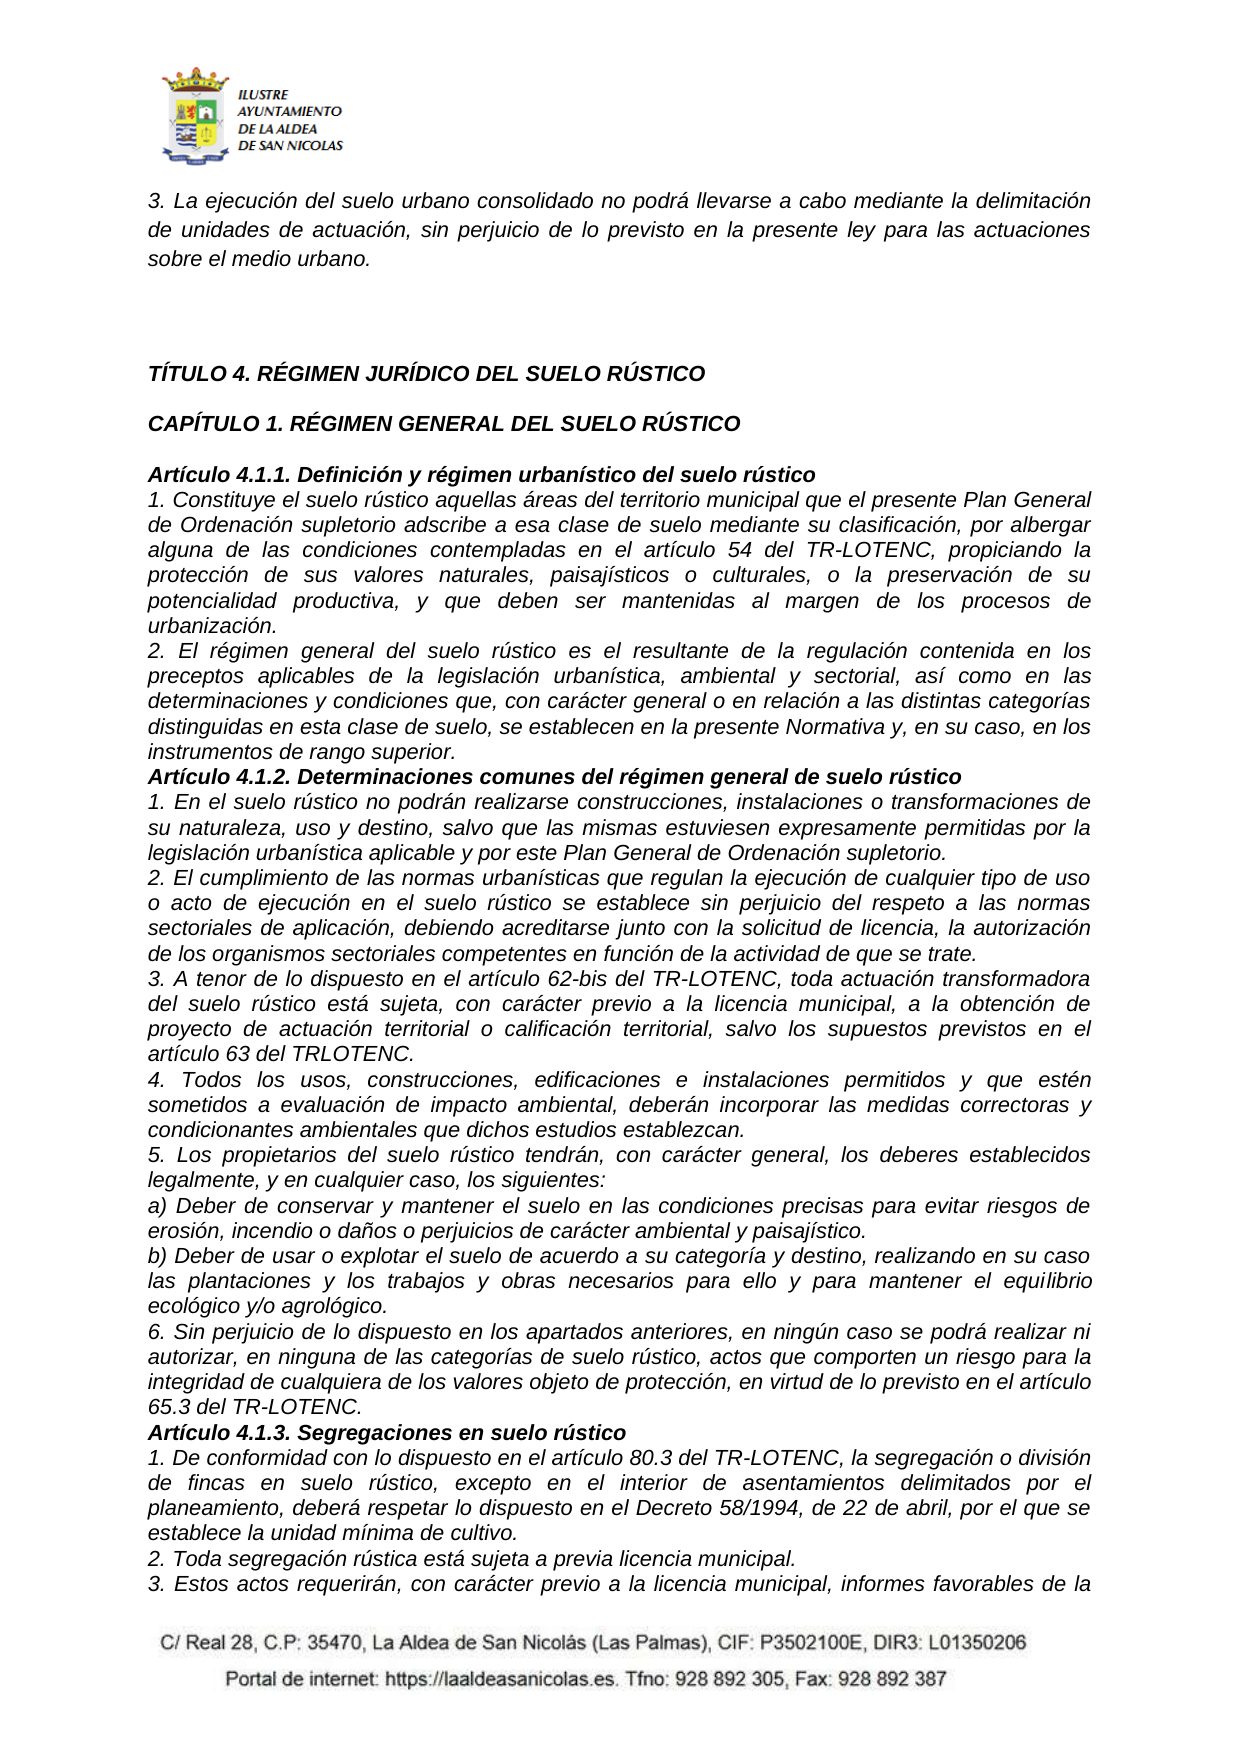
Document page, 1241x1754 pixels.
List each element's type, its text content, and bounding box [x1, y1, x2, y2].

text 2. Toda segregación rústica está sujeta a previa licencia municipal. [148, 1546, 1093, 1571]
text b) Deber de usar o explotar el suelo de acuerdo a su categoría y destino, realizando en su caso las plantaciones y los trabajos y obras necesarios para ello y para mantener el equilibrio ecológico y/o agrológico. [148, 1243, 1093, 1319]
text 1. De conformidad con lo dispuesto en el artículo 80.3 del TR-LOTENC, la segregación o división de fincas en suelo rústico, excepto en el interior de asentamientos delimitados por el planeamiento, deberá respetar lo dispuesto en el Decreto 58/1994, de 22 de abril, por el que se establece la unidad mínima de cultivo. [148, 1445, 1093, 1546]
text Artículo 4.1.3. Segregaciones en suelo rústico [148, 1419, 1093, 1445]
picture [148, 59, 359, 173]
text 2. El cumplimiento de las normas urbanísticas que regulan la ejecución de cualquier tipo de uso o acto de ejecución en el suelo rústico se establece sin perjuicio del respeto a las normas sectoriales de aplicación, debiendo acreditarse junto con la solicitud de licencia, la autorización de los organismos sectoriales competentes en función de la actividad de que se trate. [148, 865, 1093, 966]
text 3. A tenor de lo dispuesto en el artículo 62-bis del TR-LOTENC, toda actuación transformadora del suelo rústico está sujeta, con carácter previo a la licencia municipal, a la obtención de proyecto de actuación territorial o calificación territorial, salvo los supuestos previstos en el artículo 63 del TRLOTENC. [148, 966, 1093, 1067]
text 6. Sin perjuicio de lo dispuesto en los apartados anteriores, en ningún caso se podrá realizar ni autorizar, en ninguna de las categorías de suelo rústico, actos que comporten un riesgo para la integridad de cualquiera de los valores objeto de protección, en virtud de lo previsto en el artículo 65.3 del TR-LOTENC. [148, 1319, 1093, 1419]
picture [148, 1626, 1034, 1695]
text TÍTULO 4. RÉGIMEN JURÍDICO DEL SUELO RÚSTICO [148, 361, 1093, 386]
text 5. Los propietarios del suelo rústico tendrán, con carácter general, los deberes establecidos legalmente, y en cualquier caso, los siguientes: [148, 1142, 1093, 1193]
text 4. Todos los usos, construcciones, edificaciones e instalaciones permitidos y que estén sometidos a evaluación de impacto ambiental, deberán incorporar las medidas correctoras y condicionantes ambientales que dichos estudios establezcan. [148, 1067, 1093, 1142]
text Artículo 4.1.1. Definición y régimen urbanístico del suelo rústico [148, 462, 1093, 487]
text 1. En el suelo rústico no podrán realizarse construcciones, instalaciones o transformaciones de su naturaleza, uso y destino, salvo que las mismas estuviesen expresamente permitidas por la legislación urbanística aplicable y por este Plan General de Ordenación supletorio. [148, 789, 1093, 865]
text a) Deber de conservar y mantener el suelo en las condiciones precisas para evitar riesgos de erosión, incendio o daños o perjuicios de carácter ambiental y paisajístico. [148, 1193, 1093, 1243]
text 2. El régimen general del suelo rústico es el resultante de la regulación contenida en los preceptos aplicables de la legislación urbanística, ambiental y sectorial, así como en las determinaciones y condiciones que, con carácter general o en relación a las distintas categorías distinguidas en esta clase de suelo, se establecen en la presente Normativa y, en su caso, en los instrumentos de rango superior. [148, 638, 1093, 764]
text CAPÍTULO 1. RÉGIMEN GENERAL DEL SUELO RÚSTICO [148, 411, 1093, 436]
text 3. La ejecución del suelo urbano consolidado no podrá llevarse a cabo mediante la delimitación de unidades de actuación, sin perjuicio de lo previsto en la presente ley para las actuaciones sobre el medio urbano. [148, 188, 1093, 272]
text Artículo 4.1.2. Determinaciones comunes del régimen general de suelo rústico [148, 764, 1093, 789]
text 3. Estos actos requerirán, con carácter previo a la licencia municipal, informes favorables de la [148, 1571, 1093, 1596]
text 1. Constituye el suelo rústico aquellas áreas del territorio municipal que el presente Plan General de Ordenación supletorio adscribe a esa clase de suelo mediante su clasificación, por albergar alguna de las condiciones contempladas en el artículo 54 del TR-LOTENC, propiciando la protección de sus valores naturales, paisajísticos o culturales, o la preservación de su potencialidad productiva, y que deben ser mantenidas al margen de los procesos de urbanización. [148, 487, 1093, 638]
